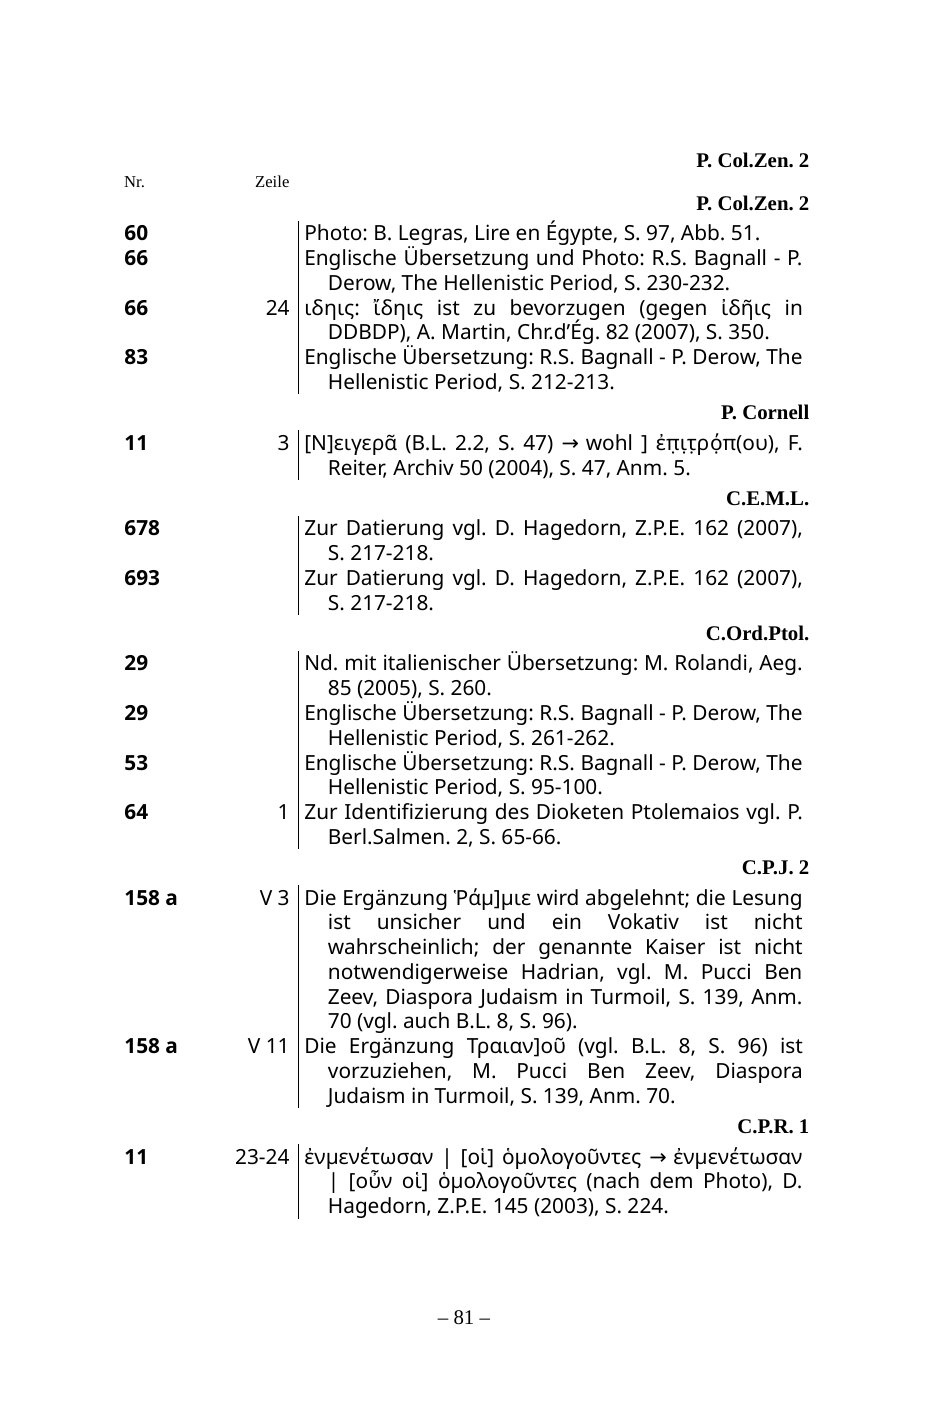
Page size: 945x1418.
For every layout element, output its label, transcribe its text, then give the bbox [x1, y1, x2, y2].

table_cell Zur Identifizierung des Dioketen Ptolemaios vgl. P. Berl.Salmen. 2, S. 65-66. [299, 800, 809, 849]
subtitle C.Ord.Ptol. [118, 621, 809, 645]
table_header [207, 516, 298, 565]
table_cell [207, 565, 298, 615]
table_cell [207, 345, 298, 394]
table_cell Die Ergänzung Τραιαν]οῦ (vgl. B.L. 8, S. 96) ist vorzuziehen, M. Pucci Ben Zeev, Diaspora Judaism in Turmoil, S. 139, Anm. 70. [299, 1034, 809, 1108]
table_cell 66 [118, 246, 207, 295]
table_cell 66 [118, 295, 207, 345]
table_header 3 [207, 430, 298, 480]
table_cell 24 [207, 295, 298, 345]
table_cell Englische Übersetzung: R.S. Bagnall - P. Derow, The Hellenistic Period, S. 212-213. [299, 345, 809, 394]
table_cell 693 [118, 565, 207, 615]
table_cell ιδηις: ἴδηις ist zu bevorzugen (gegen ἰδῆις in DDBDP), A. Martin, Chr.d’Ég. 82 (2007), S. 350. [299, 295, 809, 345]
table_cell 64 [118, 800, 207, 849]
table_header 60 [118, 221, 207, 246]
subtitle P. Cornell [118, 400, 809, 424]
table_cell V 11 [207, 1034, 298, 1108]
table_cell Englische Übersetzung und Photo: R.S. Bagnall - P. Derow, The Hellenistic Period, S. 230-232. [299, 246, 809, 295]
subtitle C.P.J. 2 [118, 855, 809, 879]
table_header Photo: B. Legras, Lire en Égypte, S. 97, Abb. 51. [299, 221, 809, 246]
table_header 23-24 [207, 1144, 298, 1219]
table_cell 1 [207, 800, 298, 849]
subtitle P. Col.Zen. 2 [118, 191, 809, 215]
subtitle C.E.M.L. [118, 486, 809, 510]
table_cell Englische Übersetzung: R.S. Bagnall - P. Derow, The Hellenistic Period, S. 261-262. [299, 701, 809, 750]
table_header 678 [118, 516, 207, 565]
table_cell [207, 246, 298, 295]
table_cell Englische Übersetzung: R.S. Bagnall - P. Derow, The Hellenistic Period, S. 95-100. [299, 750, 809, 800]
table_cell [207, 750, 298, 800]
table_header Nd. mit italienischer Übersetzung: M. Rolandi, Aeg. 85 (2005), S. 260. [299, 651, 809, 701]
table_header ἐνμενέτωσαν | [οἱ] ὁμολογοῦντες → ἐνμενέτωσαν | [οὖν οἱ] ὁμολογοῦντες (nach dem Photo), D. Hagedorn, Z.P.E. 145 (2003), S. 224. [299, 1144, 809, 1219]
table_cell 83 [118, 345, 207, 394]
table_header [207, 221, 298, 246]
table_cell Zur Datierung vgl. D. Hagedorn, Z.P.E. 162 (2007), S. 217-218. [299, 565, 809, 615]
table_cell 53 [118, 750, 207, 800]
table_header 11 [118, 430, 207, 480]
table_header 11 [118, 1144, 207, 1219]
table_header 29 [118, 651, 207, 701]
table_header V 3 [207, 885, 298, 1034]
table_header 158 a [118, 885, 207, 1034]
table_header [207, 651, 298, 701]
table_cell 158 a [118, 1034, 207, 1108]
table_cell 29 [118, 701, 207, 750]
table_cell [207, 701, 298, 750]
table_header Die Ergänzung Ῥάμ]μιε wird abgelehnt; die Lesung ist unsicher und ein Vokativ ist nicht wahrscheinlich; der genannte Kaiser ist nicht notwendigerweise Hadrian, vgl. M. Pucci Ben Zeev, Diaspora Judaism in Turmoil, S. 139, Anm. 70 (vgl. auch B.L. 8, S. 96). [299, 885, 809, 1034]
subtitle C.P.R. 1 [118, 1114, 809, 1138]
table_header Zur Datierung vgl. D. Hagedorn, Z.P.E. 162 (2007), S. 217-218. [299, 516, 809, 565]
table_header [Ν]ειγερᾶ (B.L. 2.2, S. 47) → wohl ] ἐπ̣ι̣τ̣ρό̣π(ου), F. Reiter, Archiv 50 (2004), S. 47, Anm. 5. [299, 430, 809, 480]
